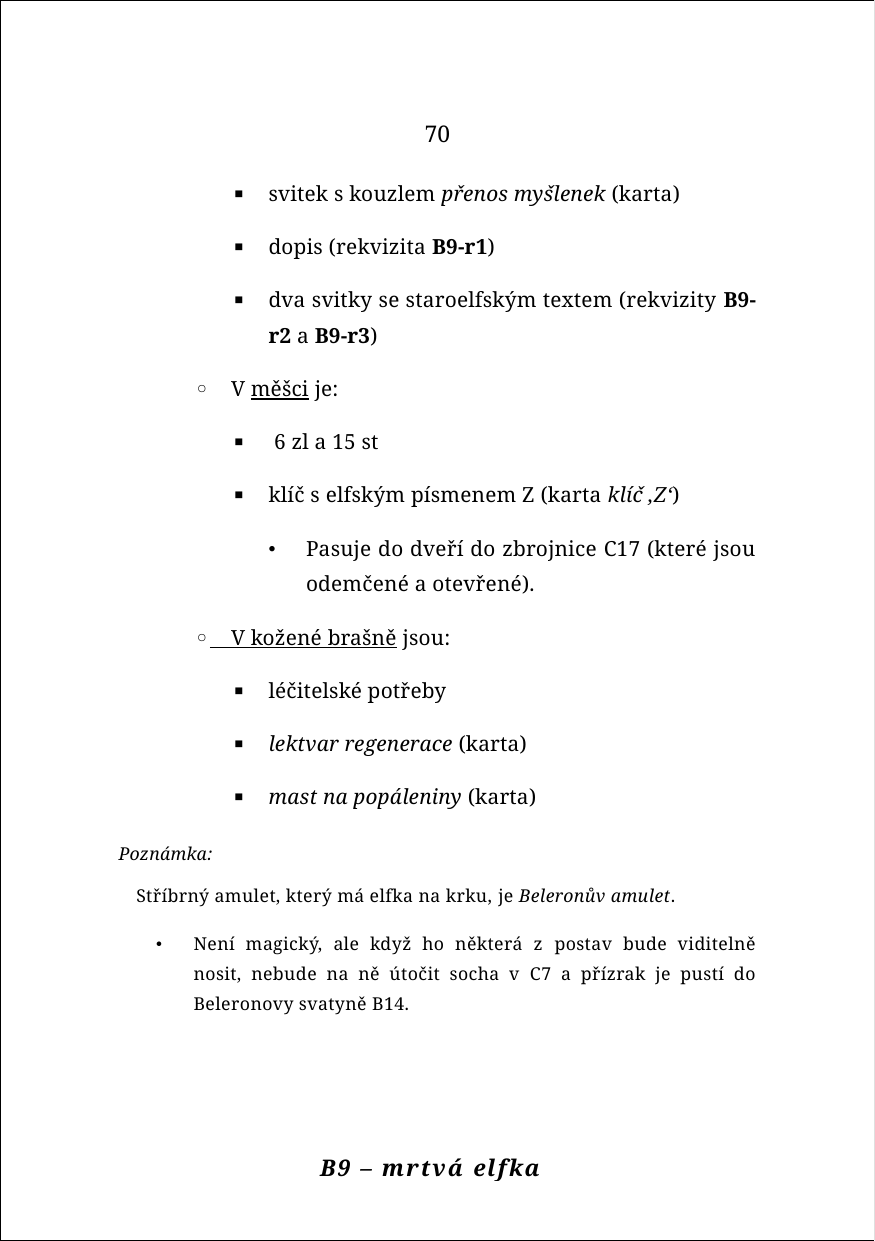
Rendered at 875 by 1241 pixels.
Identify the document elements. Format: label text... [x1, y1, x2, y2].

list léčitelské potřeby [231, 676, 756, 704]
text Stříbrný amulet, který má elfka na krku, je Beleronův amulet. [136, 883, 756, 908]
list svitek s⁠ kouzlem přenos myšlenek (karta) [231, 179, 756, 207]
list V⁠ kožené brašně jsou: [193, 623, 756, 651]
list mast na popáleniny (karta) [231, 782, 756, 811]
list klíč s⁠ elfským písmenem Z⁠ (karta klíč ‚Z‘) [231, 481, 756, 509]
text Poznámka: [118, 841, 756, 866]
list Není magický, ale když ho některá z⁠ postav bude viditelně nosit, nebude na ně útočit socha v⁠ C7 a⁠ přízrak je pustí do Beleronovy svatyně B14. [156, 931, 756, 1016]
list dva svitky se staroelfským textem (rekvizity B9-r2 a⁠ B9-r3) [231, 285, 756, 349]
list V⁠ měšci je: [193, 374, 756, 403]
list dopis (rekvizita B9-r1) [231, 232, 756, 261]
list lektvar regenerace (karta) [231, 729, 756, 757]
list 6 zl a⁠ 15 st [231, 427, 756, 456]
list Pasuje do dveří do zbrojnice C17 (které jsou odemčené a⁠ otevřené). [268, 534, 756, 598]
